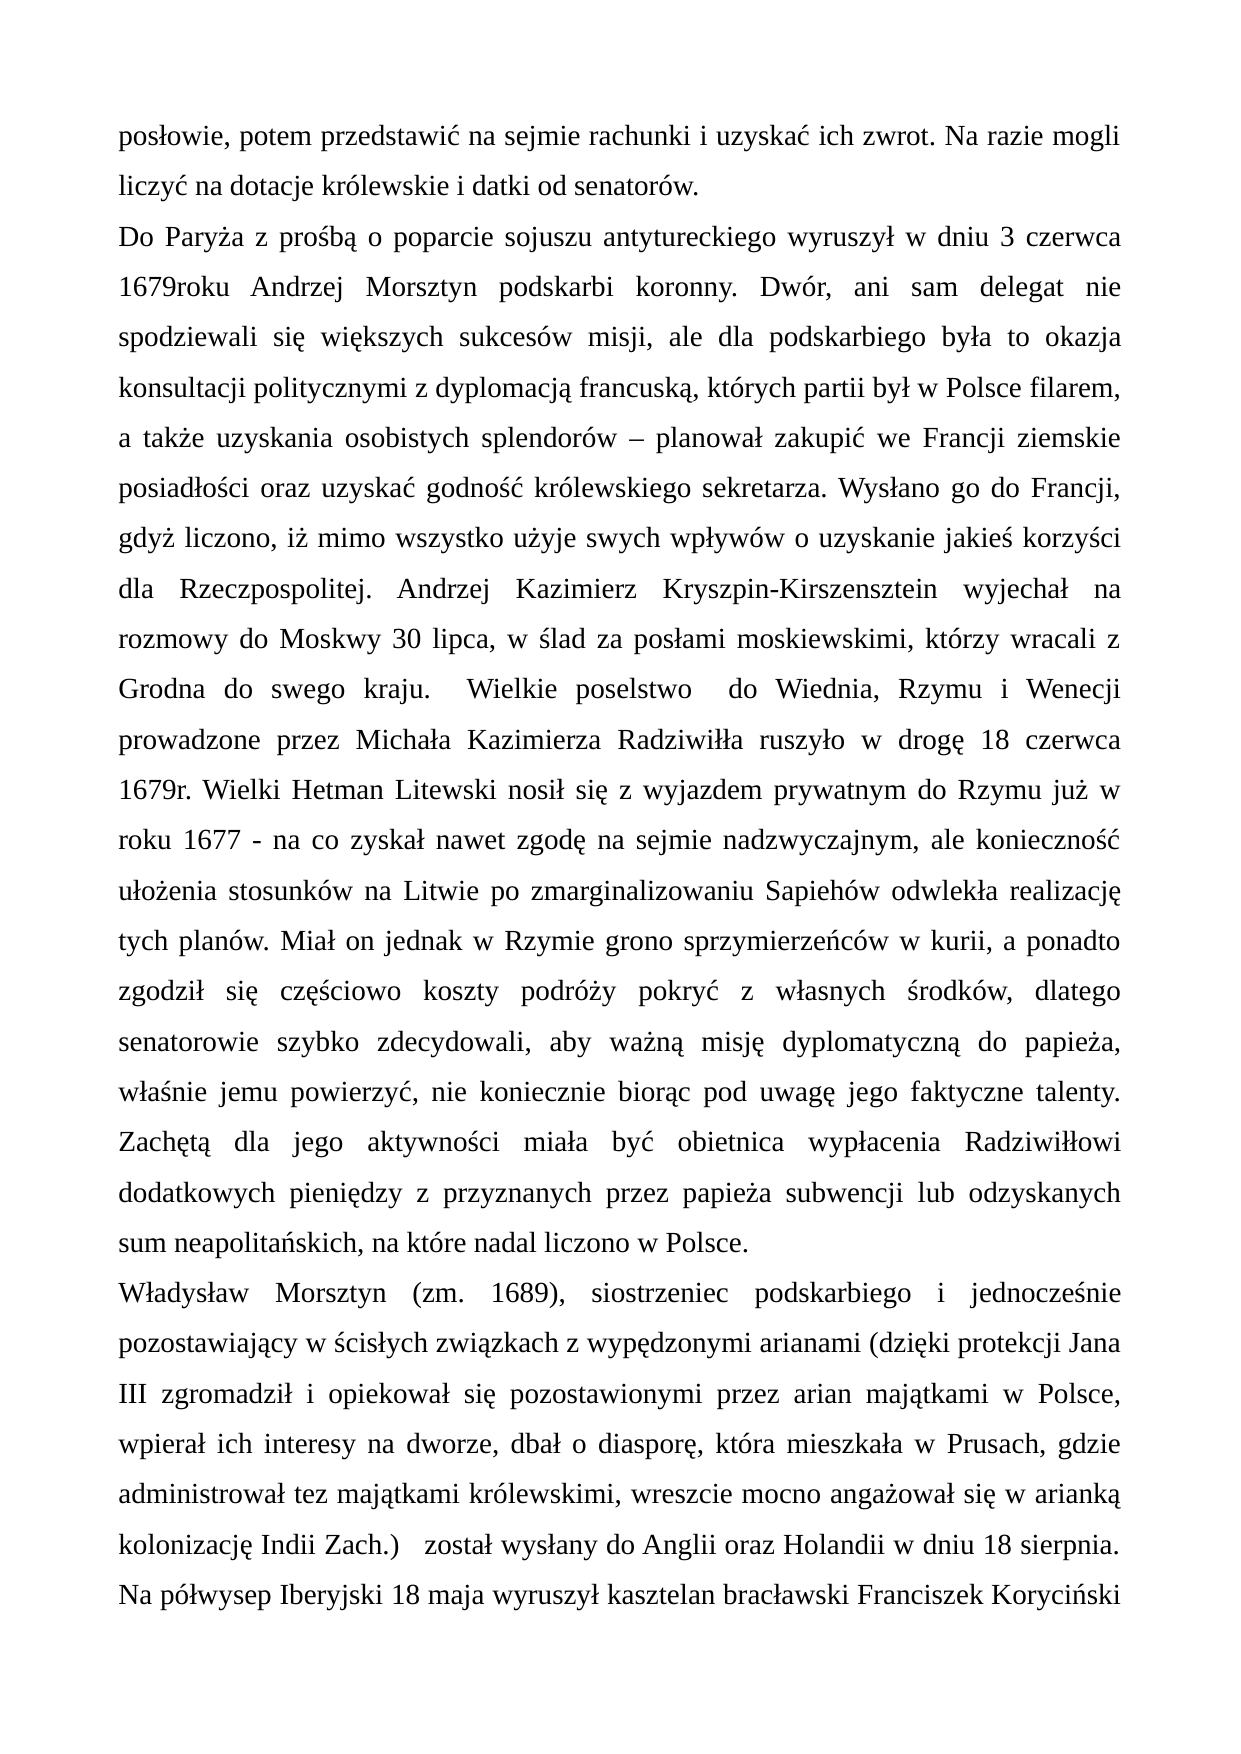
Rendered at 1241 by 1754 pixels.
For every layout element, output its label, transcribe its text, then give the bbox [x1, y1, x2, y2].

text Do Paryża z prośbą o poparcie sojuszu antytureckiego wyruszył w dniu 3 czerwca 1679roku Andrzej Morsztyn podskarbi koronny. Dwór, ani sam delegat nie spodziewali się większych sukcesów misji, ale dla podskarbiego była to okazja konsultacji politycznymi z dyplomacją francuską, których partii był w Polsce filarem, a także uzyskania osobistych splendorów – planował zakupić we Francji ziemskie posiadłości oraz uzyskać godność królewskiego sekretarza. Wysłano go do Francji, gdyż liczono, iż mimo wszystko użyje swych wpływów o uzyskanie jakieś korzyści dla Rzeczpospolitej. Andrzej Kazimierz Kryszpin-Kirszensztein wyjechał na rozmowy do Moskwy 30 lipca, w ślad za posłami moskiewskimi, którzy wracali z Grodna do swego kraju. Wielkie poselstwo do Wiednia, Rzymu i Wenecji prowadzone przez Michała Kazimierza Radziwiłła ruszyło w drogę 18 czerwca 1679r. Wielki Hetman Litewski nosił się z wyjazdem prywatnym do Rzymu już w roku 1677 - na co zyskał nawet zgodę na sejmie nadzwyczajnym, ale konieczność ułożenia stosunków na Litwie po zmarginalizowaniu Sapiehów odwlekła realizację tych planów. Miał on jednak w Rzymie grono sprzymierzeńców w kurii, a ponadto zgodził się częściowo koszty podróży pokryć z własnych środków, dlatego senatorowie szybko zdecydowali, aby ważną misję dyplomatyczną do papieża, właśnie jemu powierzyć, nie koniecznie biorąc pod uwagę jego faktyczne talenty. Zachętą dla jego aktywności miała być obietnica wypłacenia Radziwiłłowi dodatkowych pieniędzy z przyznanych przez papieża subwencji lub odzyskanych sum neapolitańskich, na które nadal liczono w Polsce. [118, 219, 1122, 1258]
text posłowie, potem przedstawić na sejmie rachunki i uzyskać ich zwrot. Na razie mogli liczyć na dotacje królewskie i datki od senatorów. [118, 118, 1122, 202]
text Władysław Morsztyn (zm. 1689), siostrzeniec podskarbiego i jednocześnie pozostawiający w ścisłych związkach z wypędzonymi arianami (dzięki protekcji Jana III zgromadził i opiekował się pozostawionymi przez arian majątkami w Polsce, wpierał ich interesy na dworze, dbał o diasporę, która mieszkała w Prusach, gdzie administrował tez majątkami królewskimi, wreszcie mocno angażował się w arianką kolonizację Indii Zach.) został wysłany do Anglii oraz Holandii w dniu 18 sierpnia. Na półwysep Iberyjski 18 maja wyruszył kasztelan bracławski Franciszek Koryciński [118, 1275, 1122, 1611]
